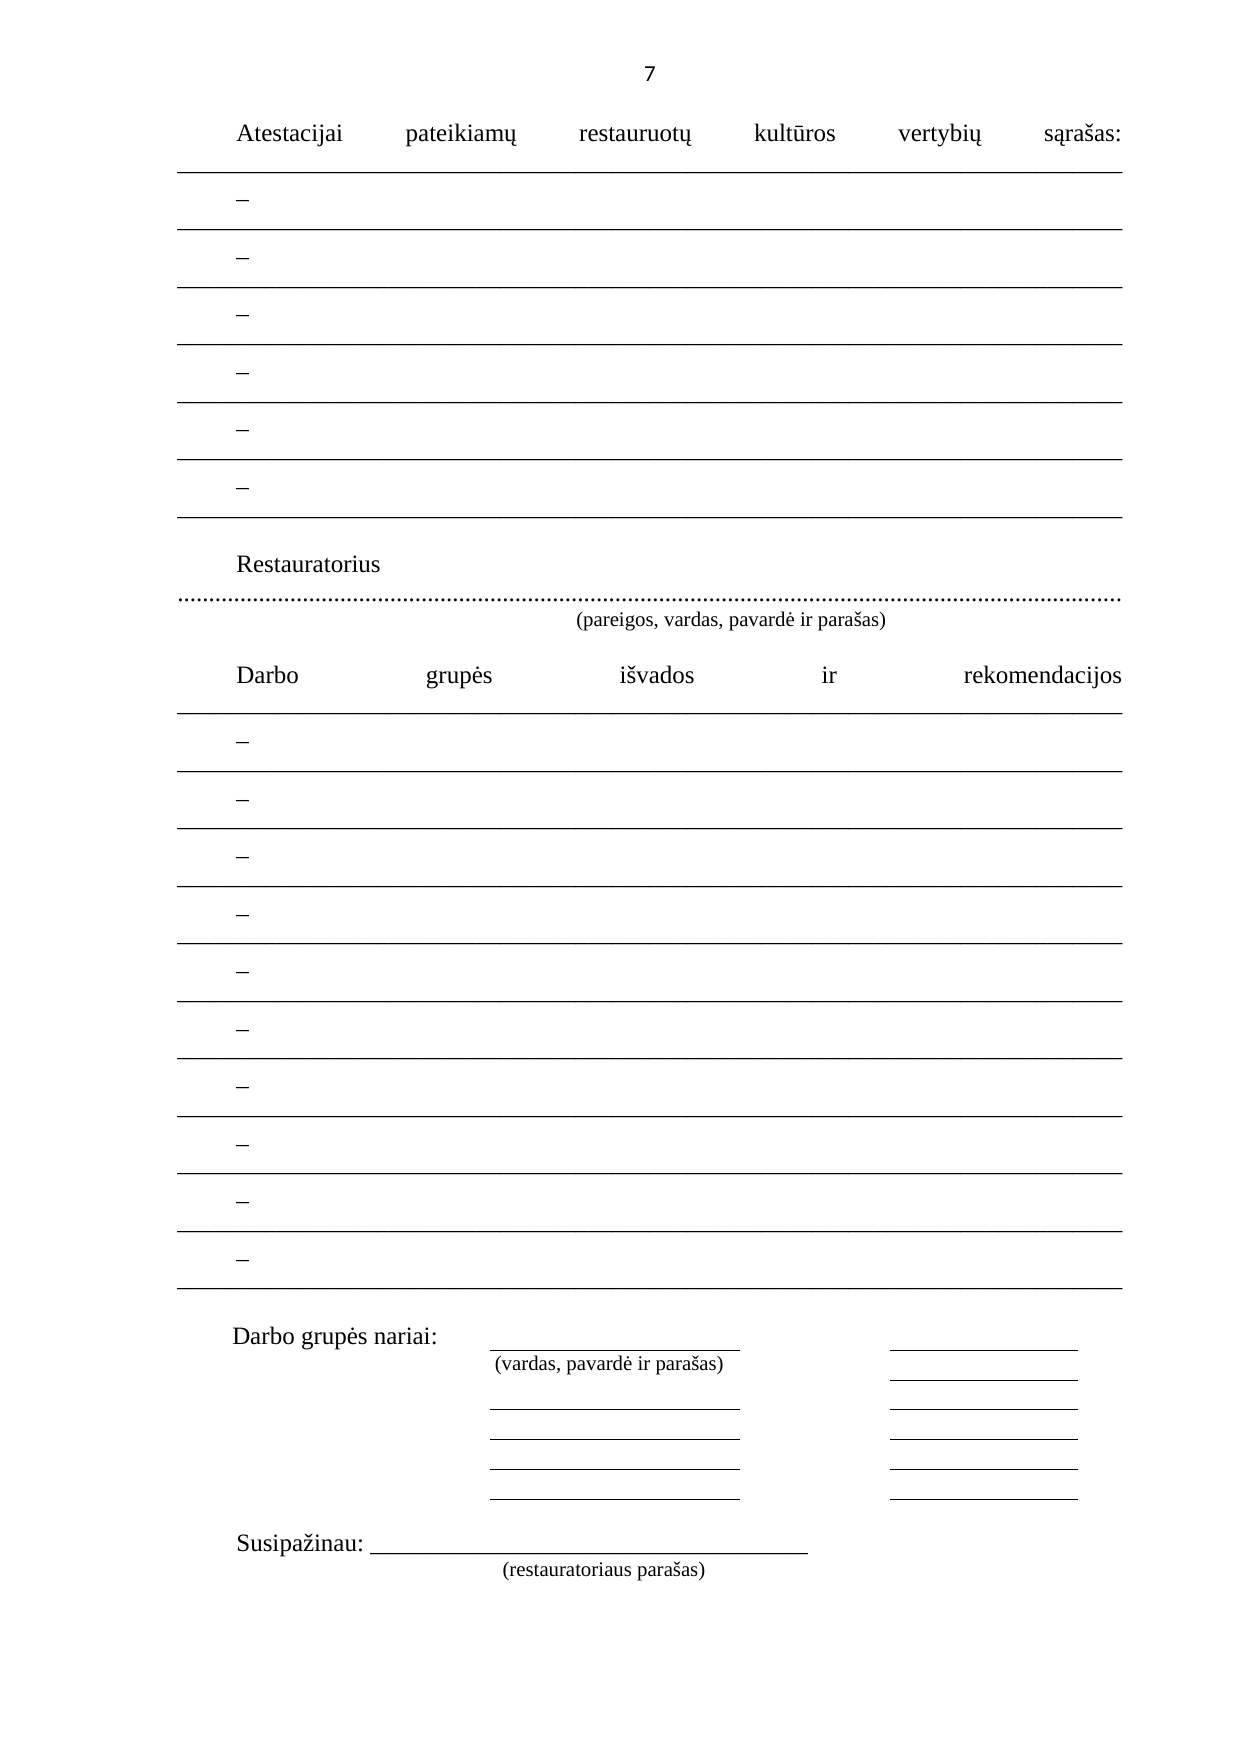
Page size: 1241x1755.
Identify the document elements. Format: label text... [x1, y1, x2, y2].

table_cell (vardas, pavardė ir parašas) [490, 1351, 740, 1379]
text _ [177, 717, 1122, 771]
table_cell [490, 1470, 494, 1499]
text _ [177, 1120, 1122, 1173]
table_cell [736, 1440, 740, 1469]
table_cell [1078, 1380, 1122, 1409]
table_header [1074, 1321, 1078, 1350]
text _ [177, 1062, 1122, 1116]
table_cell [228, 1409, 490, 1439]
table_header [890, 1321, 894, 1350]
table_cell [828, 1469, 890, 1499]
table_cell [1074, 1440, 1078, 1469]
table_cell [828, 1409, 890, 1439]
table_header [886, 1321, 890, 1350]
text _ [177, 832, 1122, 886]
table_cell [740, 1380, 828, 1409]
table_cell [1074, 1351, 1078, 1379]
text (pareigos, vardas, pavardė ir parašas) [576, 607, 1122, 631]
table_cell [890, 1440, 894, 1469]
table_cell [1078, 1439, 1122, 1469]
table_header [490, 1321, 494, 1350]
text Restauratorius [177, 549, 1122, 607]
text _ [177, 1235, 1122, 1288]
text _ [177, 1177, 1122, 1231]
table_cell [1078, 1469, 1122, 1499]
table_cell [228, 1469, 490, 1499]
text _ [177, 1005, 1122, 1058]
text _ [177, 890, 1122, 943]
text _ [177, 463, 1122, 517]
table_header [828, 1321, 832, 1350]
table_cell [736, 1410, 740, 1439]
table_cell [890, 1470, 894, 1499]
table_cell [1078, 1350, 1122, 1379]
table_cell [740, 1439, 828, 1469]
table_cell [490, 1380, 740, 1409]
table_cell [1074, 1410, 1078, 1439]
text _ [177, 775, 1122, 828]
text Darbo grupės išvados ir rekomendacijos [177, 660, 1122, 713]
text _ [177, 176, 1122, 229]
text _ [177, 233, 1122, 287]
table_cell [740, 1409, 828, 1439]
table_cell [228, 1350, 490, 1379]
table_cell [890, 1351, 894, 1379]
text _ [177, 406, 1122, 459]
text _ [177, 348, 1122, 402]
text _ [177, 947, 1122, 1001]
table_cell [828, 1439, 890, 1469]
table_cell [1074, 1381, 1078, 1409]
table_cell [890, 1410, 894, 1439]
text Atestacijai pateikiamų restauruotų kultūros vertybių sąrašas: [177, 118, 1122, 172]
table_cell [228, 1439, 490, 1469]
table_cell [1078, 1409, 1122, 1439]
table_header [1078, 1321, 1082, 1350]
table_cell [890, 1381, 894, 1409]
table_cell [490, 1440, 494, 1469]
text Susipažinau: ___________________________________ [177, 1528, 1122, 1557]
table_header [824, 1321, 828, 1350]
table_cell [828, 1350, 890, 1379]
table_cell [228, 1380, 490, 1409]
text (restauratoriaus parašas) [177, 1557, 1122, 1581]
table_cell [740, 1469, 828, 1499]
table_header [1118, 1321, 1122, 1350]
table_cell [490, 1410, 494, 1439]
table_cell [828, 1380, 890, 1409]
table_header [740, 1321, 744, 1350]
table_header [736, 1321, 740, 1350]
table_cell [736, 1470, 740, 1499]
table_cell [1074, 1470, 1078, 1499]
table_cell [740, 1350, 828, 1379]
text _ [177, 291, 1122, 344]
